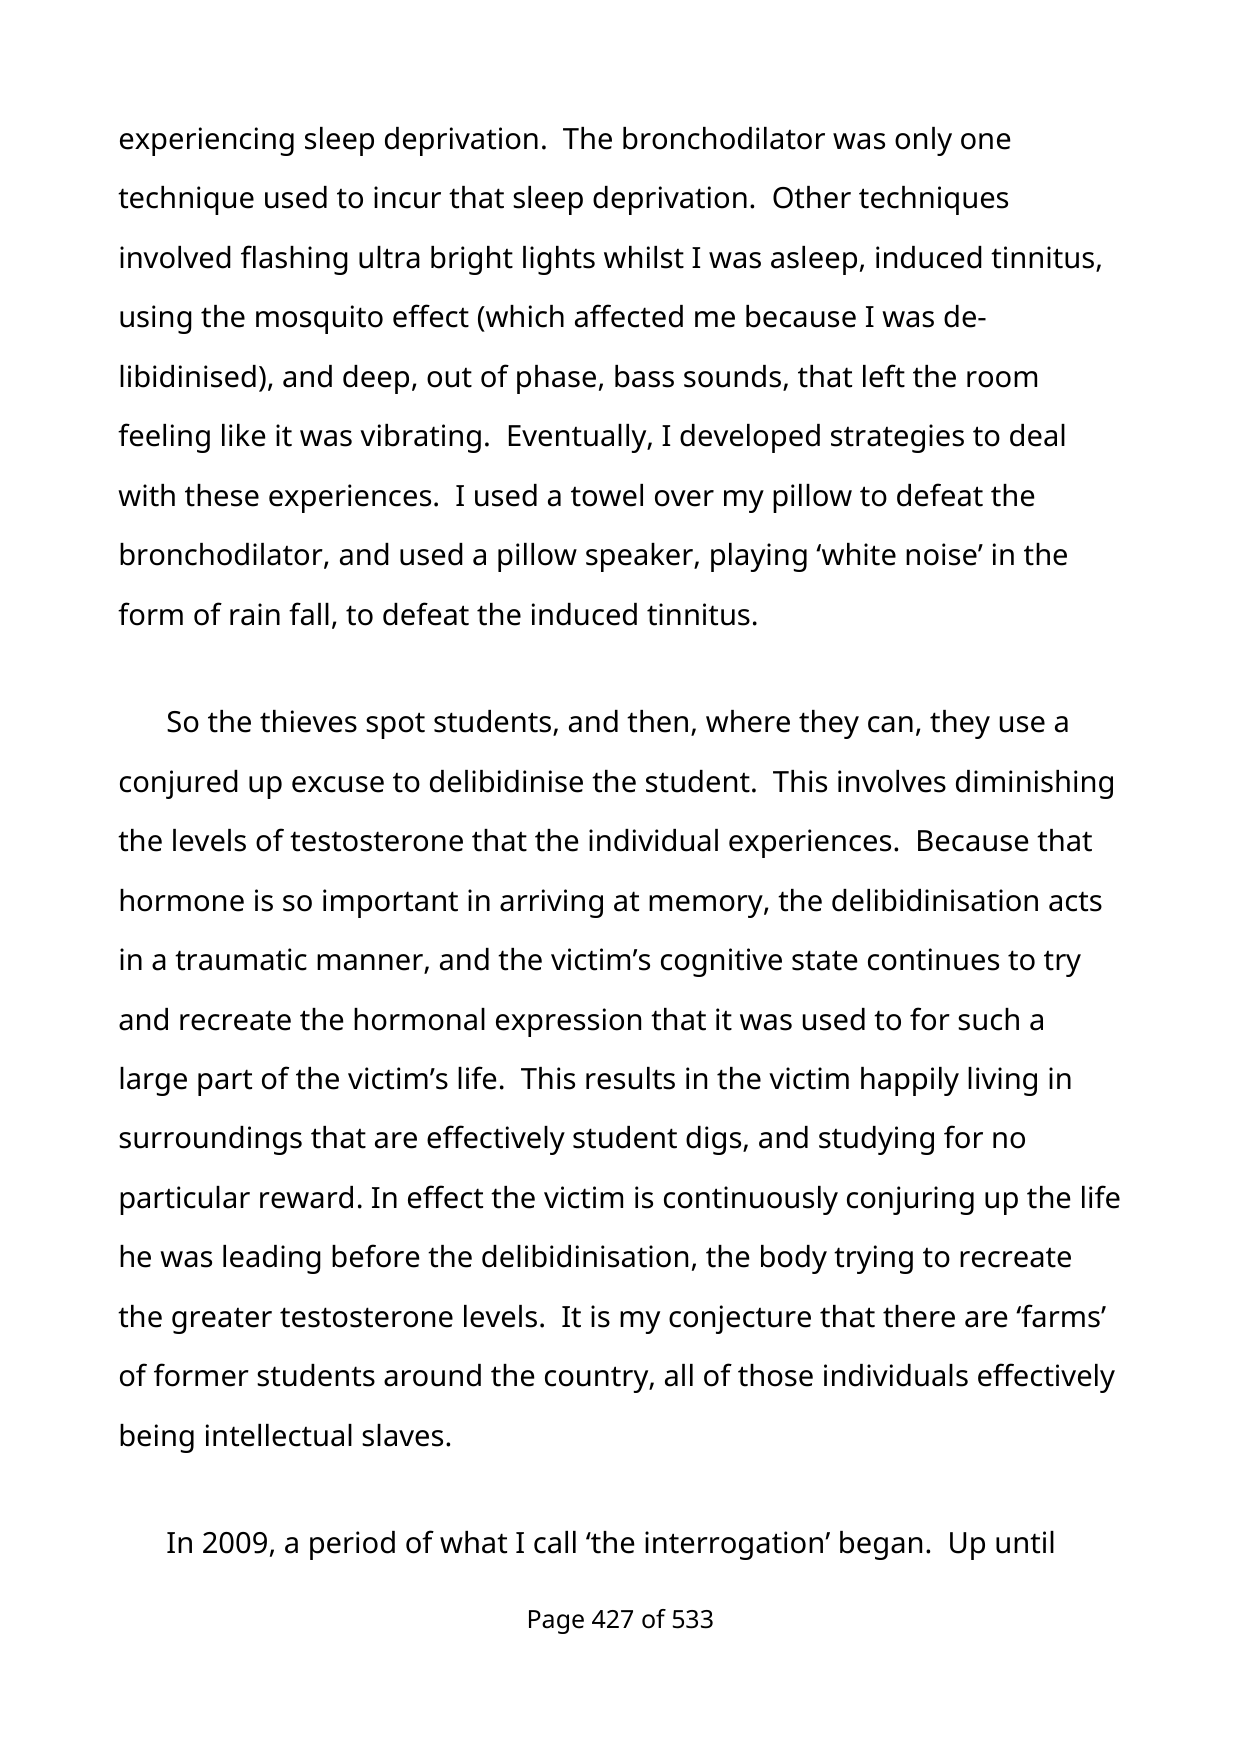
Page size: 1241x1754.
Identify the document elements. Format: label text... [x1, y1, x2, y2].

text experiencing sleep deprivation. The bronchodilator was only one technique used to incur that sleep deprivation. Other techniques involved flashing ultra bright lights whilst I was asleep, induced tinnitus, using the mosquito effect (which affected me because I was de-libidinised), and deep, out of phase, bass sounds, that left the room feeling like it was vibrating. Eventually, I developed strategies to deal with these experiences. I used a towel over my pillow to defeat the bronchodilator, and used a pillow speaker, playing ‘white noise’ in the form of rain fall, to defeat the induced tinnitus. [118, 118, 1122, 634]
text In 2009, a period of what I call ‘the interrogation’ began. Up until [118, 1522, 1122, 1562]
text So the thieves spot students, and then, where they can, they use a conjured up excuse to delibidinise the student. This involves diminishing the levels of testosterone that the individual experiences. Because that hormone is so important in arriving at memory, the delibidinisation acts in a traumatic manner, and the victim’s cognitive state continues to try and recreate the hormonal expression that it was used to for such a large part of the victim’s life. This results in the victim happily living in surroundings that are effectively student digs, and studying for no particular reward. In effect the victim is continuously conjuring up the life he was leading before the delibidinisation, the body trying to recreate the greater testosterone levels. It is my conjecture that there are ‘farms’ of former students around the country, all of those individuals effectively being intellectual slaves. [118, 701, 1122, 1455]
